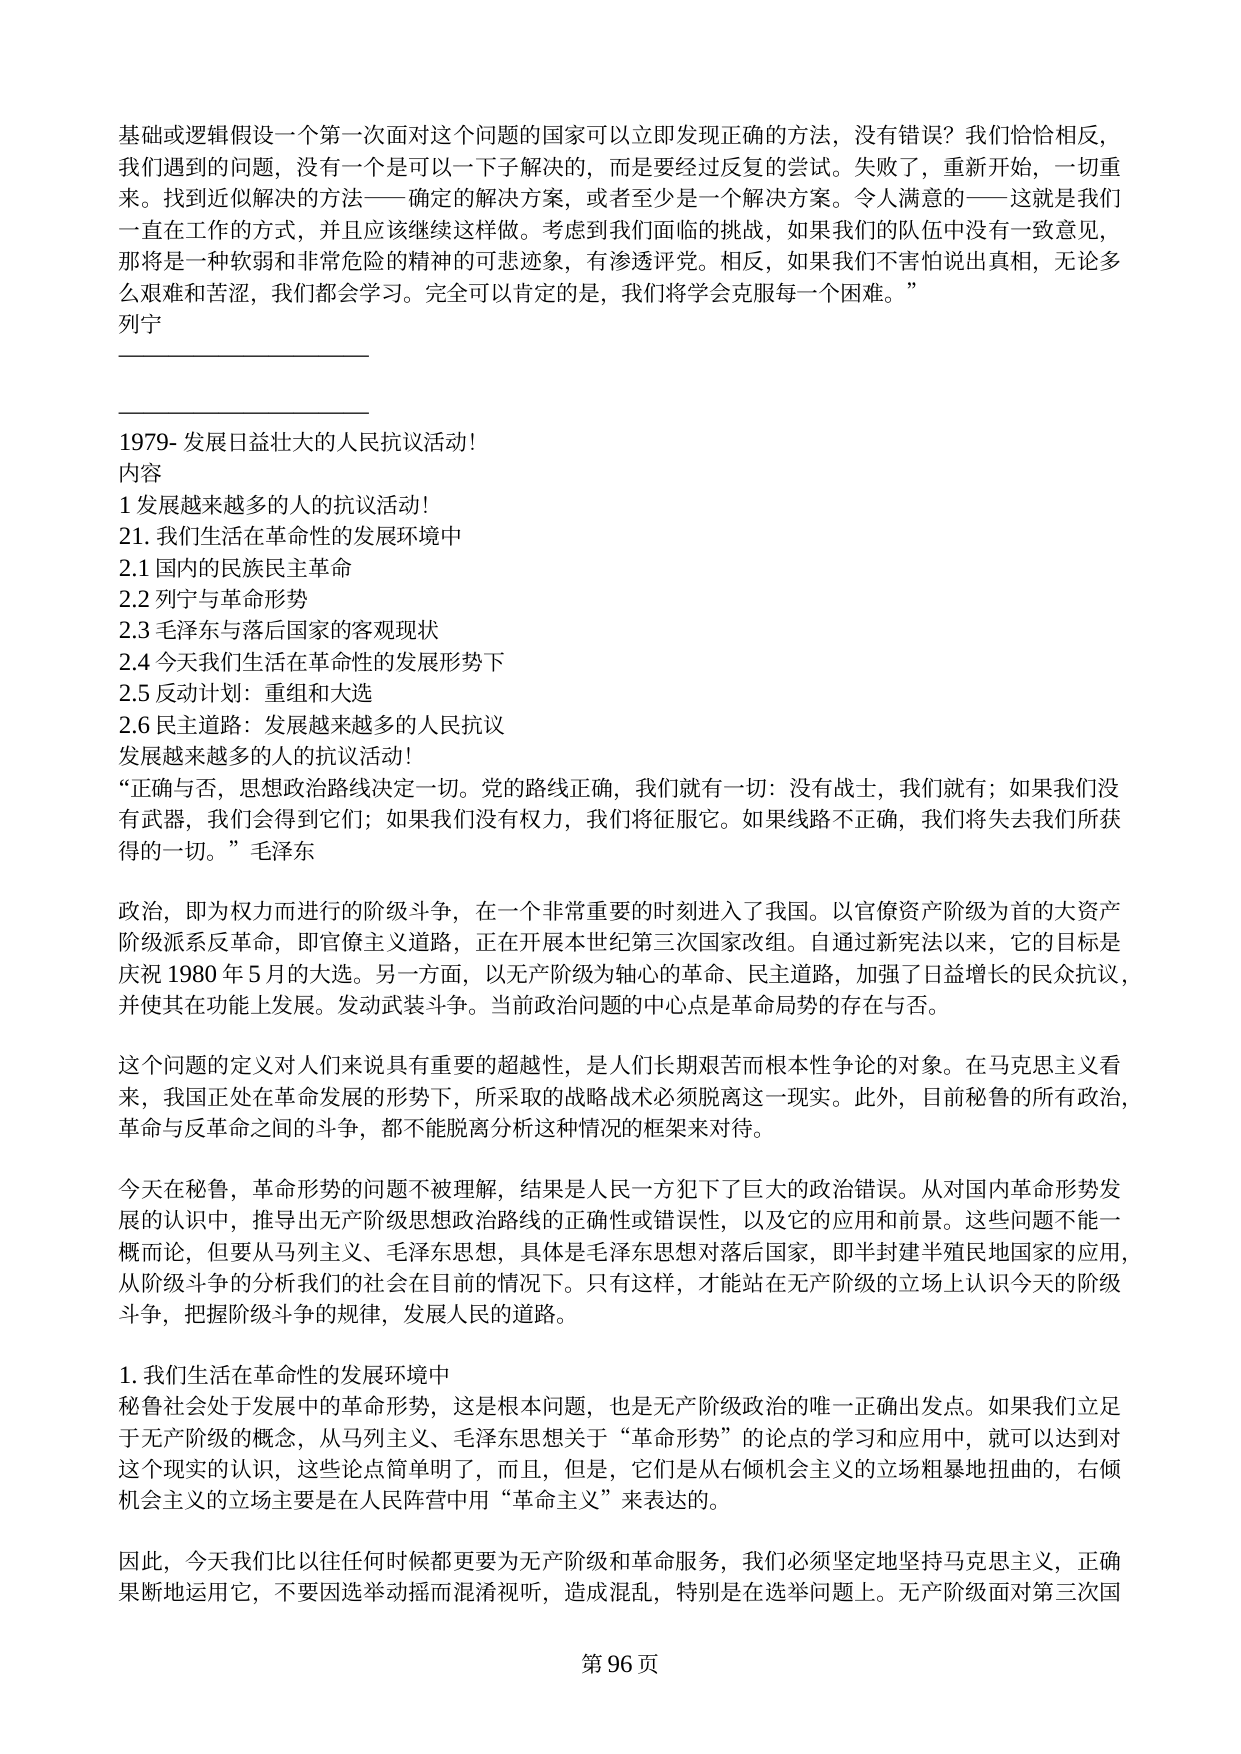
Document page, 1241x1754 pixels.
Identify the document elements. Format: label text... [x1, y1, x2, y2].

text 政治，即为权力而进行的阶级斗争，在一个非常重要的时刻进入了我国。以官僚资产阶级为首的大资产阶级派系反革命，即官僚主义道路，正在开展本世纪第三次国家改组。自通过新宪法以来，它的目标是庆祝1980年5月的大选。另一方面，以无产阶级为轴心的革命、民主道路，加强了日益增长的民众抗议，并使其在功能上发展。发动武装斗争。当前政治问题的中心点是革命局势的存在与否。 [118, 894, 1122, 1020]
text 1979- 发展日益壮大的人民抗议活动！ [118, 425, 1122, 456]
text 2.3毛泽东与落后国家的客观现状 [118, 614, 1122, 645]
text 2.1国内的民族民主革命 [118, 551, 1122, 582]
text 2.4今天我们生活在革命性的发展形势下 [118, 645, 1122, 677]
text 基础或逻辑假设一个第一次面对这个问题的国家可以立即发现正确的方法，没有错误？我们恰恰相反，我们遇到的问题，没有一个是可以一下子解决的，而是要经过反复的尝试。失败了，重新开始，一切重来。找到近似解决的方法——确定的解决方案，或者至少是一个解决方案。令人满意的——这就是我们一直在工作的方式，并且应该继续这样做。考虑到我们面临的挑战，如果我们的队伍中没有一致意见，那将是一种软弱和非常危险的精神的可悲迹象，有渗透评党。相反，如果我们不害怕说出真相，无论多么艰难和苦涩，我们都会学习。完全可以肯定的是，我们将学会克服每一个困难。” [118, 118, 1122, 307]
text 列宁 [118, 307, 1122, 339]
text 2.6民主道路：发展越来越多的人民抗议 [118, 708, 1122, 739]
text 21. 我们生活在革命性的发展环境中 [118, 519, 1122, 551]
text 因此，今天我们比以往任何时候都更要为无产阶级和革命服务，我们必须坚定地坚持马克思主义，正确果断地运用它，不要因选举动摇而混淆视听，造成混乱，特别是在选举问题上。无产阶级面对第三次国 [118, 1544, 1122, 1607]
text 这个问题的定义对人们来说具有重要的超越性，是人们长期艰苦而根本性争论的对象。在马克思主义看来，我国正处在革命发展的形势下，所采取的战略战术必须脱离这一现实。此外，目前秘鲁的所有政治，革命与反革命之间的斗争，都不能脱离分析这种情况的框架来对待。 [118, 1049, 1122, 1143]
text 2.2列宁与革命形势 [118, 582, 1122, 614]
text 秘鲁社会处于发展中的革命形势，这是根本问题，也是无产阶级政治的唯一正确出发点。如果我们立足于无产阶级的概念，从马列主义、毛泽东思想关于“革命形势”的论点的学习和应用中，就可以达到对这个现实的认识，这些论点简单明了，而且，但是，它们是从右倾机会主义的立场粗暴地扭曲的，右倾机会主义的立场主要是在人民阵营中用“革命主义”来表达的。 [118, 1389, 1122, 1515]
text “正确与否，思想政治路线决定一切。党的路线正确，我们就有一切：没有战士，我们就有；如果我们没有武器，我们会得到它们；如果我们没有权力，我们将征服它。如果线路不正确，我们将失去我们所获得的一切。”毛泽东 [118, 771, 1122, 865]
text 今天在秘鲁，革命形势的问题不被理解，结果是人民一方犯下了巨大的政治错误。从对国内革命形势发展的认识中，推导出无产阶级思想政治路线的正确性或错误性，以及它的应用和前景。这些问题不能一概而论，但要从马列主义、毛泽东思想，具体是毛泽东思想对落后国家，即半封建半殖民地国家的应用，从阶级斗争的分析我们的社会在目前的情况下。只有这样，才能站在无产阶级的立场上认识今天的阶级斗争，把握阶级斗争的规律，发展人民的道路。 [118, 1172, 1122, 1329]
text —————————— [118, 339, 1122, 367]
text 2.5反动计划：重组和大选 [118, 677, 1122, 708]
text —————————— [118, 396, 1122, 425]
text 1发展越来越多的人的抗议活动！ [118, 488, 1122, 519]
text 发展越来越多的人的抗议活动！ [118, 739, 1122, 771]
text 1. 我们生活在革命性的发展环境中 [118, 1358, 1122, 1389]
text 内容 [118, 456, 1122, 488]
